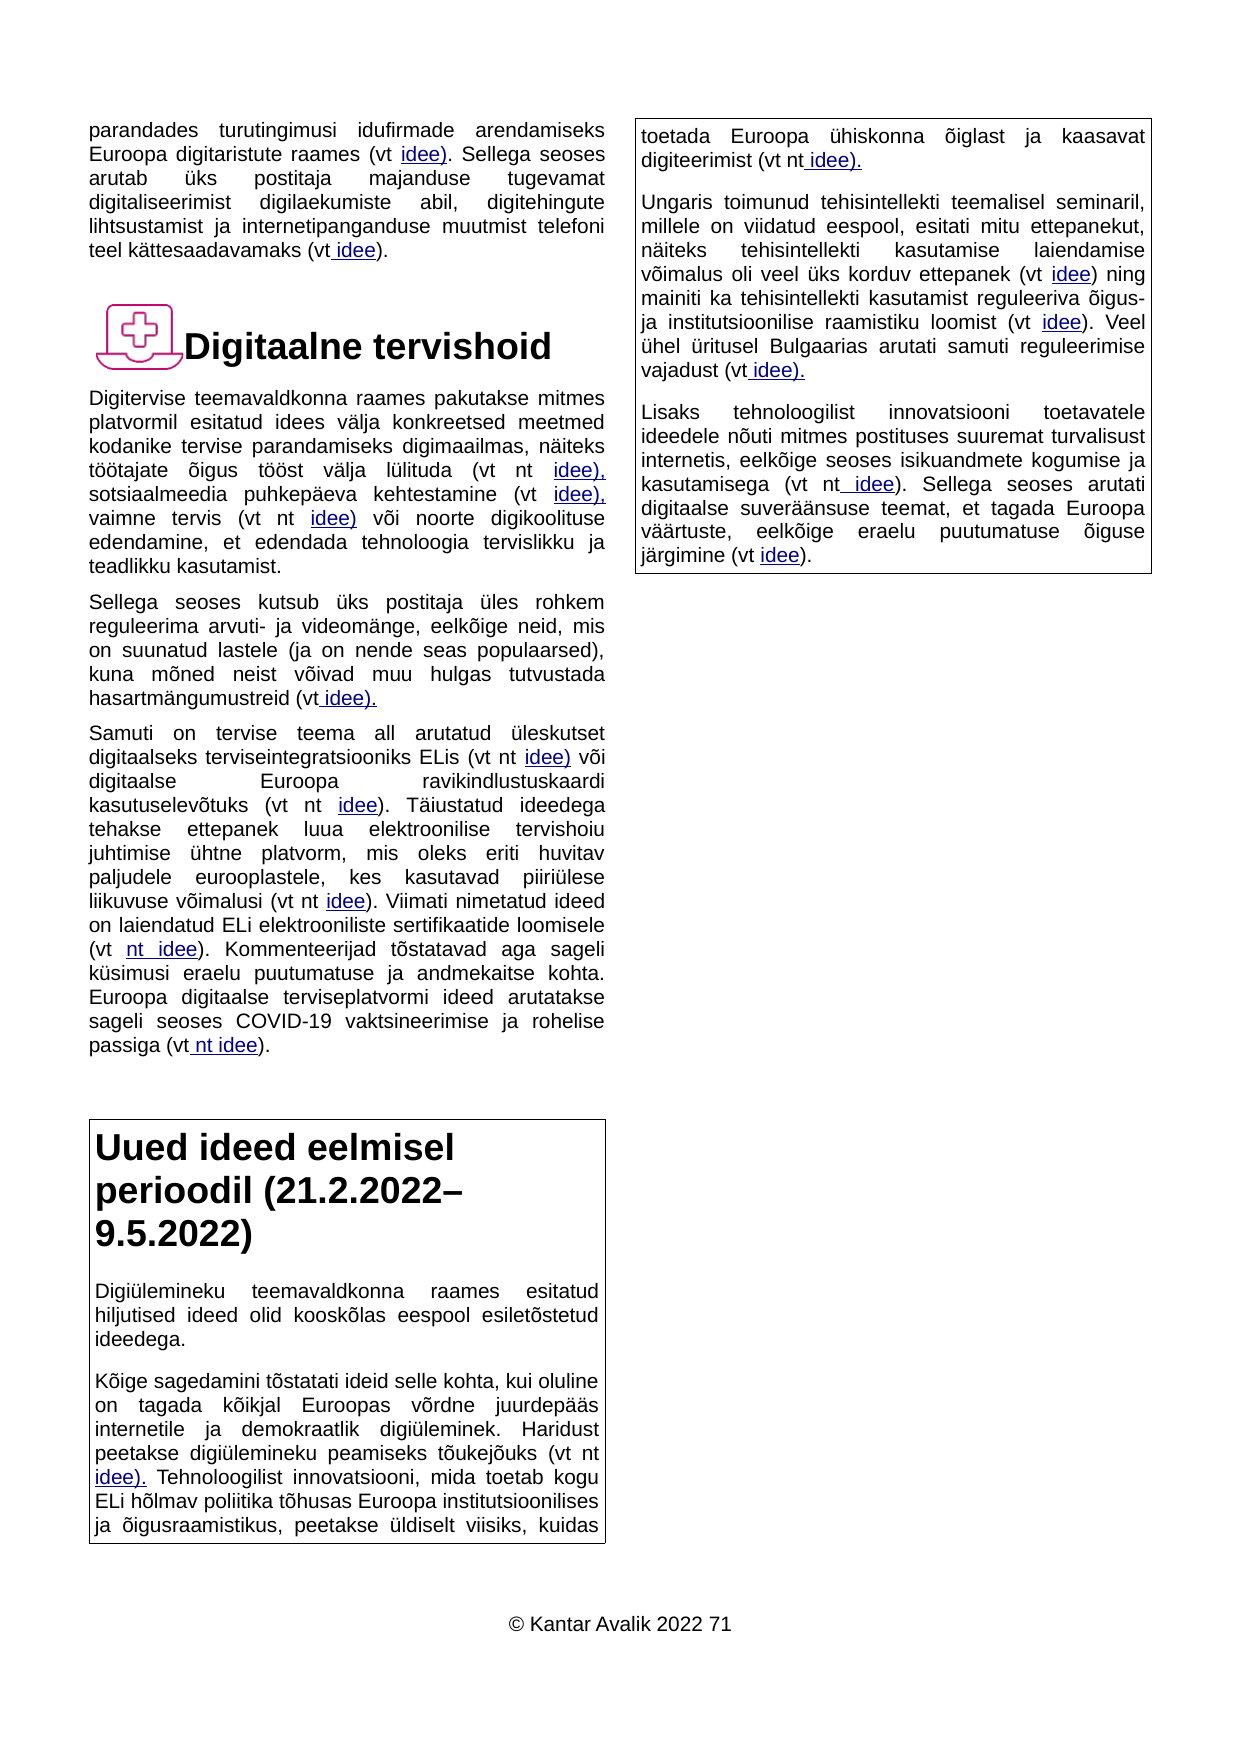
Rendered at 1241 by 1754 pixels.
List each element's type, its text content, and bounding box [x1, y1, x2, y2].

text toetada Euroopa ühiskonna õiglast ja kaasavat digiteerimist (vt nt idee). [636, 119, 1151, 178]
text parandades turutingimusi idufirmade arendamiseks Euroopa digitaristute raames (vt idee). Sellega seoses arutab üks postitaja majanduse tugevamat digitaliseerimist digilaekumiste abil, digitehingute lihtsustamist ja internetipanganduse muutmist telefoni teel kättesaadavamaks (vt idee). [88, 118, 605, 262]
subtitle Uued ideed eelmisel perioodil (21.2.2022–9.5.2022) [90, 1120, 605, 1261]
text Ungaris toimunud tehisintellekti teemalisel seminaril, millele on viidatud eespool, esitati mitu ettepanekut, näiteks tehisintellekti kasutamise laiendamise võimalus oli veel üks korduv ettepanek (vt idee) ning mainiti ka tehisintellekti kasutamist reguleeriva õigus- ja institutsioonilise raamistiku loomist (vt idee). Veel ühel üritusel Bulgaarias arutati samuti reguleerimise vajadust (vt idee). [636, 184, 1151, 388]
text Sellega seoses kutsub üks postitaja üles rohkem reguleerima arvuti- ja videomänge, eelkõige neid, mis on suunatud lastele (ja on nende seas populaarsed), kuna mõned neist võivad muu hulgas tutvustada hasartmängumustreid (vt idee). [88, 589, 605, 709]
text Samuti on tervise teema all arutatud üleskutset digitaalseks terviseintegratsiooniks ELis (vt nt idee) või digitaalse Euroopa ravikindlustuskaardi kasutuselevõtuks (vt nt idee). Täiustatud ideedega tehakse ettepanek luua elektroonilise tervishoiu juhtimise ühtne platvorm, mis oleks eriti huvitav paljudele eurooplastele, kes kasutavad piiriülese liikuvuse võimalusi (vt nt idee). Viimati nimetatud ideed on laiendatud ELi elektrooniliste sertifikaatide loomisele (vt nt idee). Kommenteerijad tõstatavad aga sageli küsimusi eraelu puutumatuse ja andmekaitse kohta. Euroopa digitaalse terviseplatvormi ideed arutatakse sageli seoses COVID-19 vaktsineerimise ja rohelise passiga (vt nt idee). [88, 721, 605, 1057]
text Lisaks tehnoloogilist innovatsiooni toetavatele ideedele nõuti mitmes postituses suuremat turvalisust internetis, eelkõige seoses isikuandmete kogumise ja kasutamisega (vt nt idee). Sellega seoses arutati digitaalse suveräänsuse teemat, et tagada Euroopa väärtuste, eelkõige eraelu puutumatuse õiguse järgimine (vt idee). [636, 393, 1151, 573]
text Digitervise teemavaldkonna raames pakutakse mitmes platvormil esitatud idees välja konkreetsed meetmed kodanike tervise parandamiseks digimaailmas, näiteks töötajate õigus tööst välja lülituda (vt nt idee), sotsiaalmeedia puhkepäeva kehtestamine (vt idee), vaimne tervis (vt nt idee) või noorte digikoolituse edendamine, et edendada tehnoloogia tervislikku ja teadlikku kasutamist. [88, 386, 605, 578]
text Kõige sagedamini tõstatati ideid selle kohta, kui oluline on tagada kõikjal Euroopas võrdne juurdepääs internetile ja demokraatlik digiüleminek. Haridust peetakse digiülemineku peamiseks tõukejõuks (vt nt idee). Tehnoloogilist innovatsiooni, mida toetab kogu ELi hõlmav poliitika tõhusas Euroopa institutsioonilises ja õigusraamistikus, peetakse üldiselt viisiks, kuidas [90, 1363, 605, 1543]
subtitle Digitaalne tervishoid [184, 324, 605, 368]
picture [95, 304, 184, 370]
text Digiülemineku teemavaldkonna raames esitatud hiljutised ideed olid kooskõlas eespool esiletõstetud ideedega. [90, 1273, 605, 1357]
